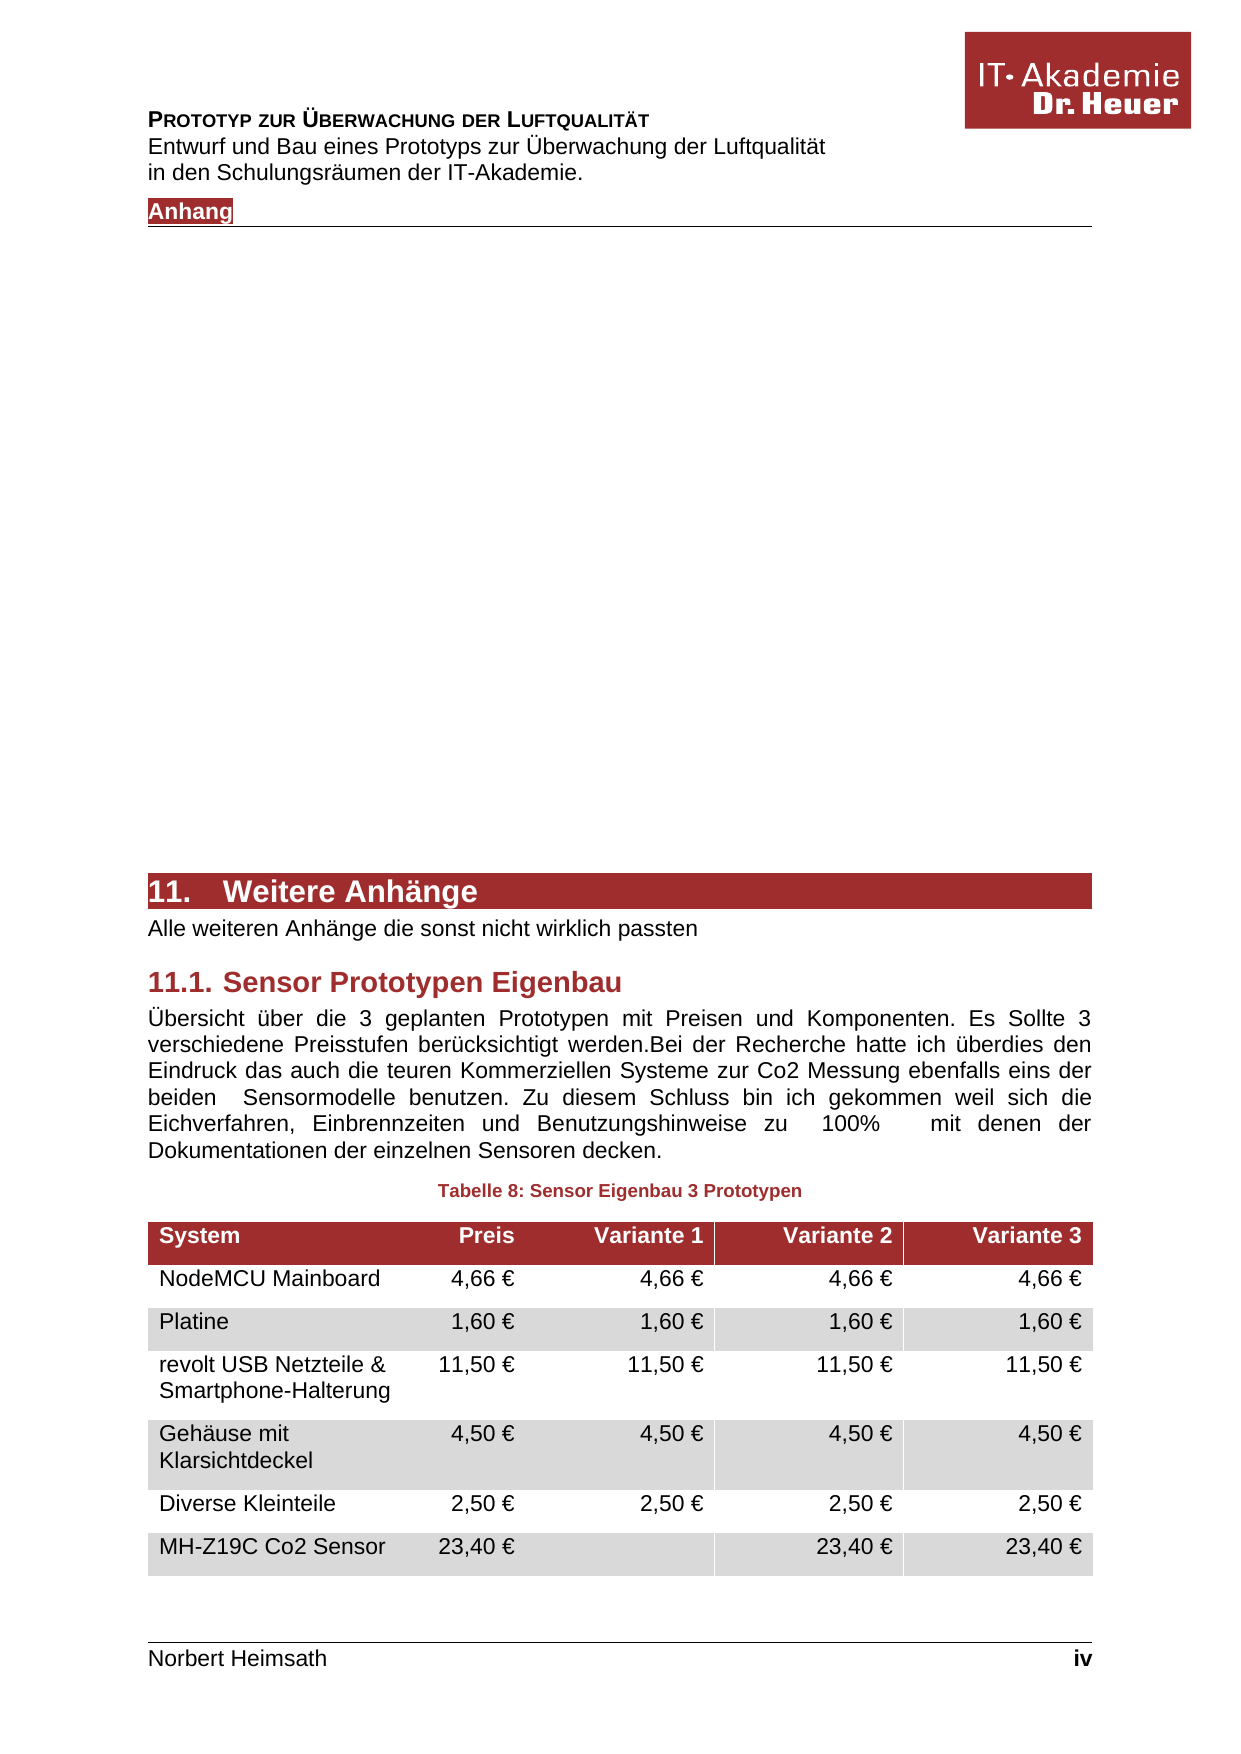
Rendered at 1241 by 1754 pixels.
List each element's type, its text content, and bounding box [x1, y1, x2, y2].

text Tabelle 8: Sensor Eigenbau 3 Prototypen [148, 1179, 1092, 1201]
table_cell 11,50 € [904, 1351, 1093, 1420]
table_cell 4,66 € [904, 1265, 1093, 1308]
table_header Variante 1 [526, 1222, 714, 1265]
table_header Variante 2 [715, 1222, 903, 1265]
table_cell 11,50 € [715, 1351, 903, 1420]
table_cell 4,66 € [715, 1265, 903, 1308]
table_cell 23,40 € [413, 1533, 526, 1576]
table_header Variante 3 [904, 1222, 1093, 1265]
table_cell 2,50 € [413, 1490, 526, 1533]
table_cell 1,60 € [715, 1308, 903, 1351]
table_cell NodeMCU Mainboard [148, 1265, 413, 1308]
table_cell 4,50 € [715, 1420, 903, 1490]
table_cell [526, 1533, 714, 1576]
table_cell 2,50 € [526, 1490, 714, 1533]
table_cell 1,60 € [904, 1308, 1093, 1351]
table_cell 11,50 € [526, 1351, 714, 1420]
table_cell 2,50 € [904, 1490, 1093, 1533]
table_cell 1,60 € [526, 1308, 714, 1351]
table_cell 4,66 € [526, 1265, 714, 1308]
text Übersicht über die 3 geplanten Prototypen mit Preisen und Komponenten. Es Sollte 3 verschiedene Preisstufen berücksichtigt werden.Bei der Recherche hatte ich überdies den Eindruck das auch die teuren Kommerziellen Systeme zur Co2 Messung ebenfalls eins der beiden Sensormodelle benutzen. Zu diesem Schluss bin ich gekommen weil sich die Eichverfahren, Einbrennzeiten und Benutzungshinweise zu 100% mit denen der Dokumentationen der einzelnen Sensoren decken. [148, 1005, 1092, 1163]
table_header Preis [413, 1222, 526, 1265]
table_cell 23,40 € [904, 1533, 1093, 1576]
subtitle Weitere Anhänge [148, 873, 1092, 909]
table_cell 11,50 € [413, 1351, 526, 1420]
table_cell 23,40 € [715, 1533, 903, 1576]
table_cell 2,50 € [715, 1490, 903, 1533]
table_cell 4,50 € [526, 1420, 714, 1490]
table_cell revolt USB Netzteile & Smartphone-Halterung [148, 1351, 413, 1420]
table_cell 1,60 € [413, 1308, 526, 1351]
table_cell 4,50 € [413, 1420, 526, 1490]
text Alle weiteren Anhänge die sonst nicht wirklich passten [148, 915, 1092, 942]
table_cell 4,66 € [413, 1265, 526, 1308]
table_cell Gehäuse mit Klarsichtdeckel [148, 1420, 413, 1490]
table_header System [148, 1222, 413, 1265]
table_cell MH-Z19C Co2 Sensor [148, 1533, 413, 1576]
table_cell Diverse Kleinteile [148, 1490, 413, 1533]
subtitle Sensor Prototypen Eigenbau [148, 965, 1092, 998]
table_cell Platine [148, 1308, 413, 1351]
table_cell 4,50 € [904, 1420, 1093, 1490]
